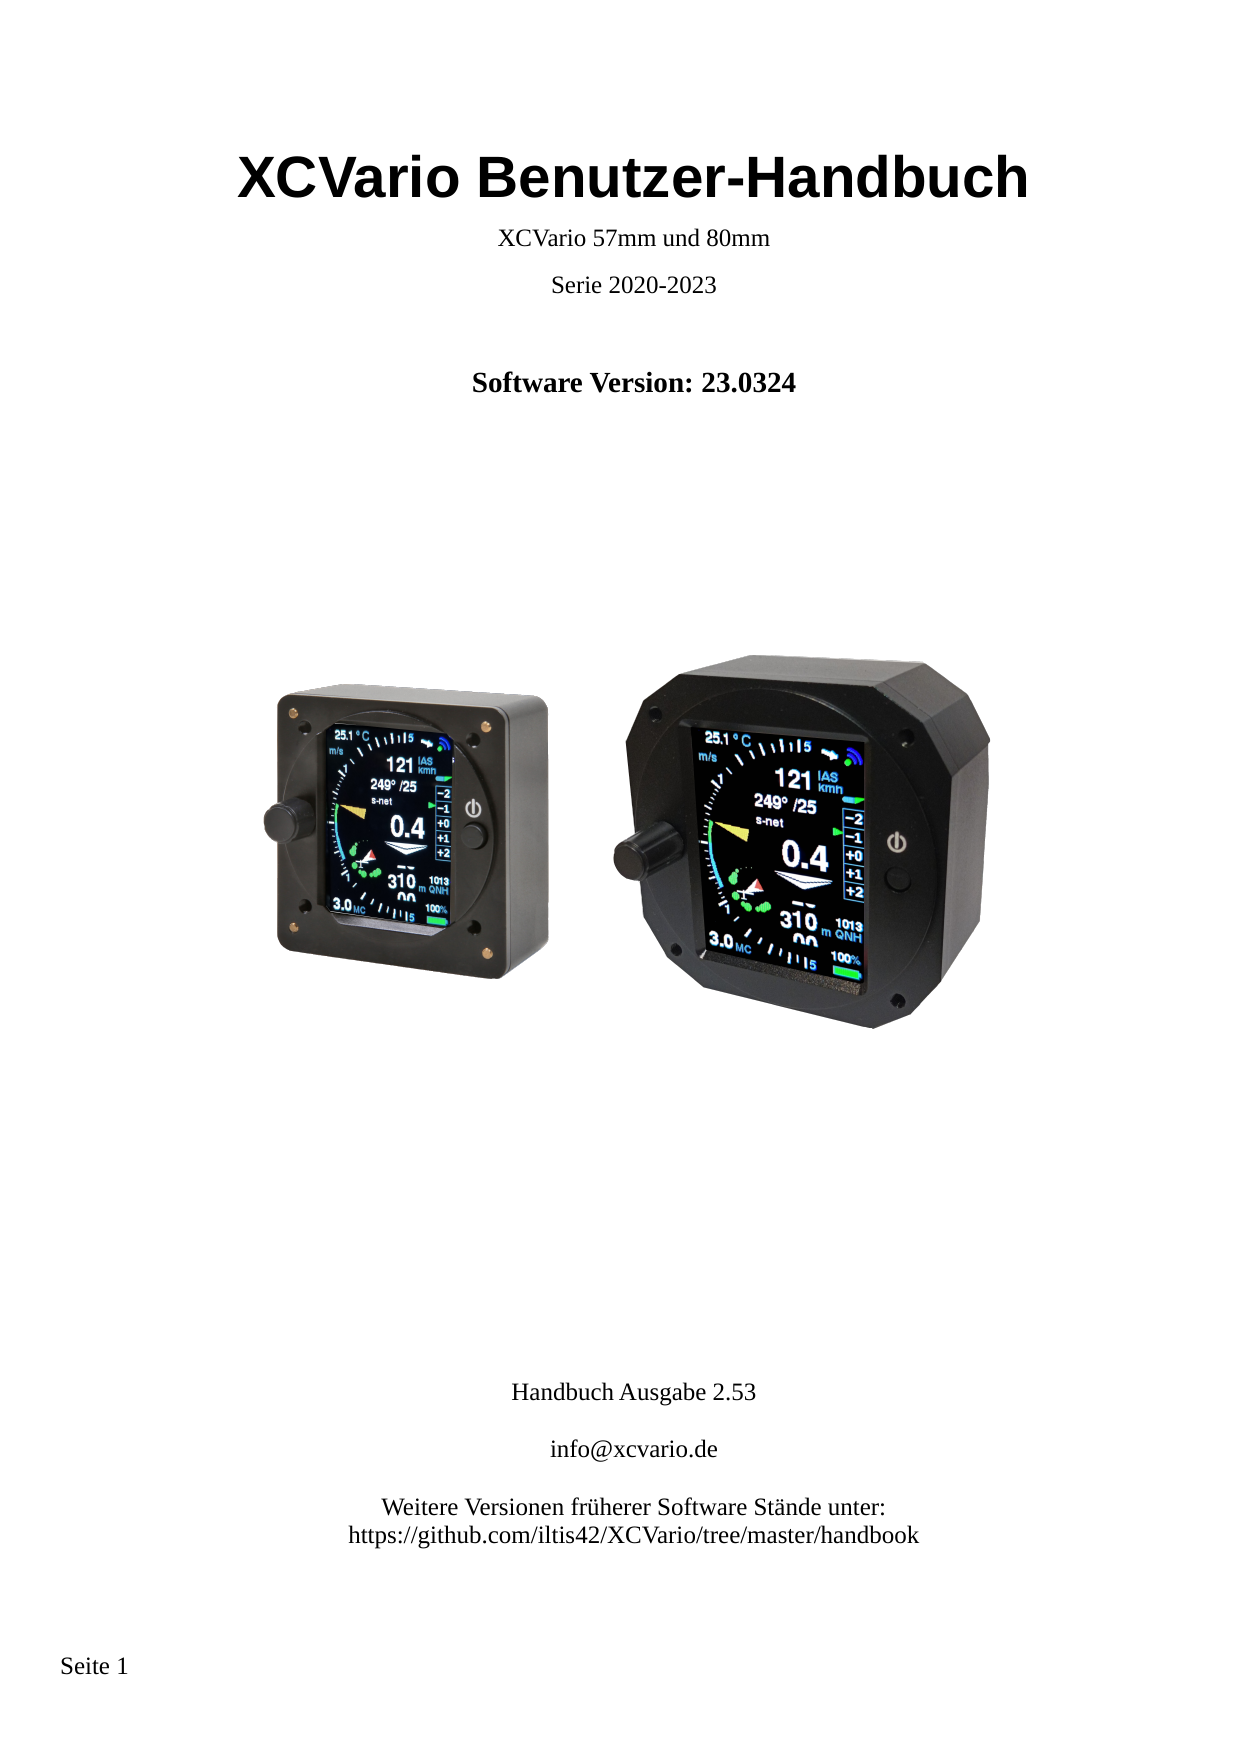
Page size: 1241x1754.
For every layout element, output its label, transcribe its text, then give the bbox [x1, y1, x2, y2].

text https://github.com/iltis42/XCVario/tree/master/handbook [60, 1520, 1207, 1549]
text XCVario 57mm und 80mm [60, 223, 1207, 251]
text Software Version: 23.0324 [60, 366, 1207, 428]
text Serie 2020-2023 [60, 270, 1207, 299]
text Handbuch Ausgabe 2.53 [60, 1377, 1207, 1405]
picture [263, 684, 549, 979]
picture [613, 655, 991, 1029]
title XCVario Benutzer-Handbuch [60, 143, 1207, 210]
text Weitere Versionen früherer Software Stände unter: [60, 1492, 1207, 1520]
text info@xcvario.de [60, 1434, 1207, 1463]
